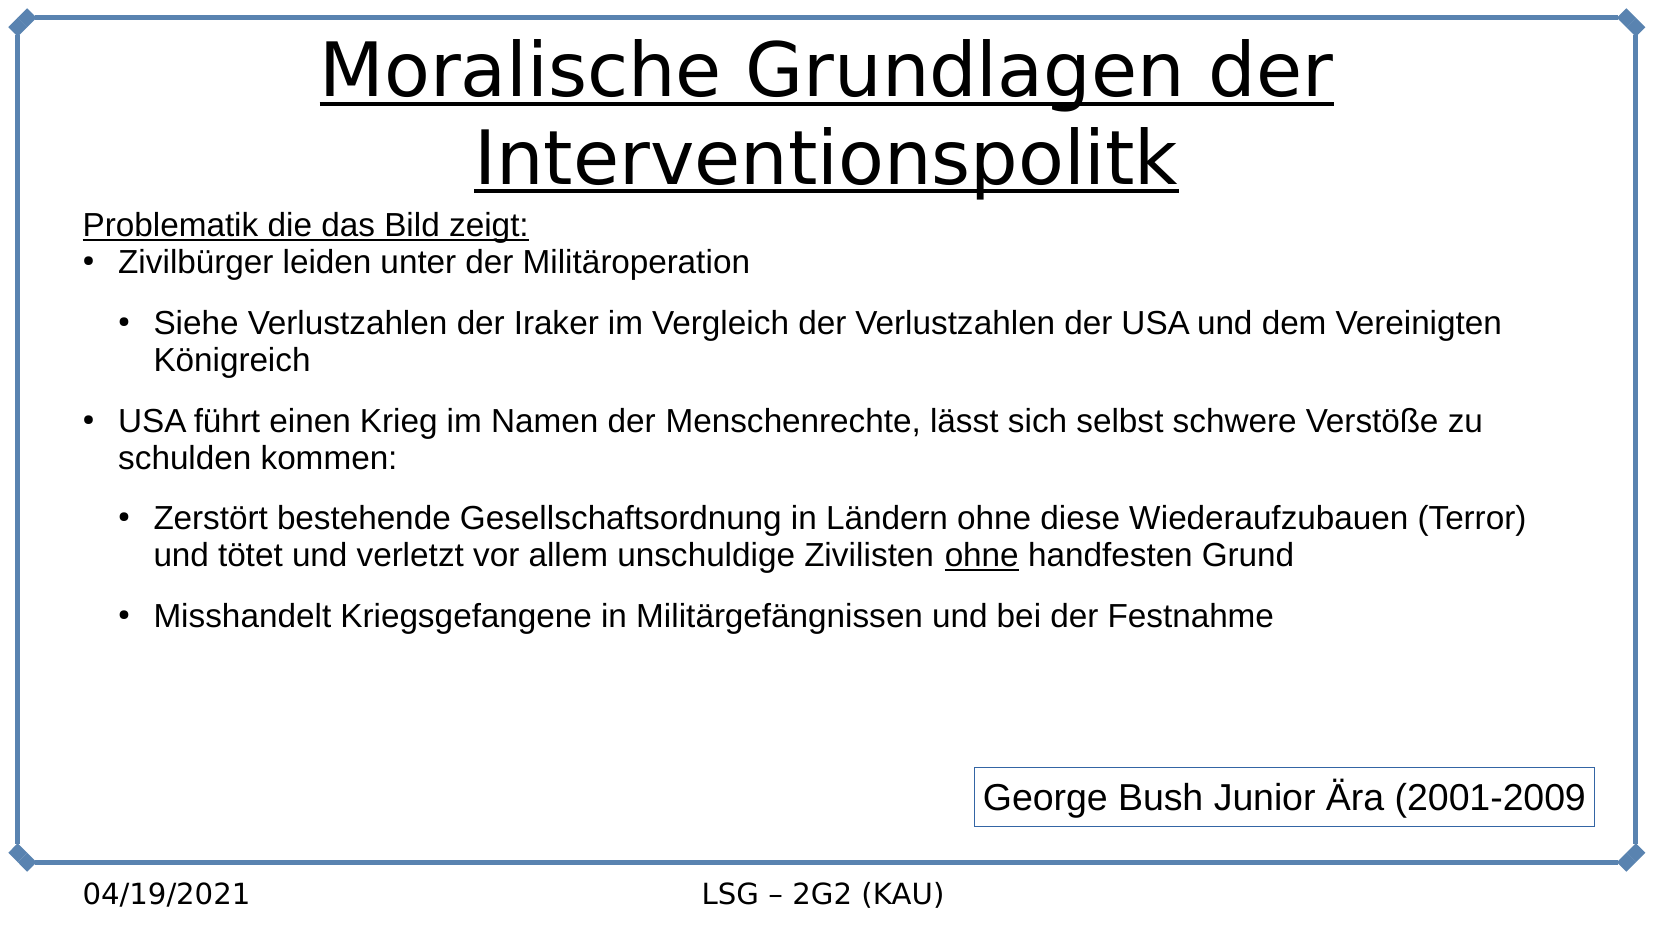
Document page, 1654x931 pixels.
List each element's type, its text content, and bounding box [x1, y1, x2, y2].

list Problematik die das Bild zeigt: Zivilbürger leiden unter der Militäroperation Siehe Verlustzahlen der Iraker im Vergleich der Verlustzahlen der USA und dem Vereinigten Königreich USA führt einen Krieg im Namen der Menschenrechte, lässt sich selbst schwere Verstöße zu schulden kommen: Zerstört bestehende Gesellschaftsordnung in Ländern ohne diese Wiederaufzubauen (Terror) und tötet und verletzt vor allem unschuldige Zivilisten ohne handfesten Grund Misshandelt Kriegsgefangene in Militärgefängnissen und bei der Festnahme [82, 206, 1571, 739]
title Moralische Grundlagen der Interventionspolitk [82, 27, 1571, 203]
text_box George Bush Junior Ära (2001-2009 [974, 767, 1595, 827]
